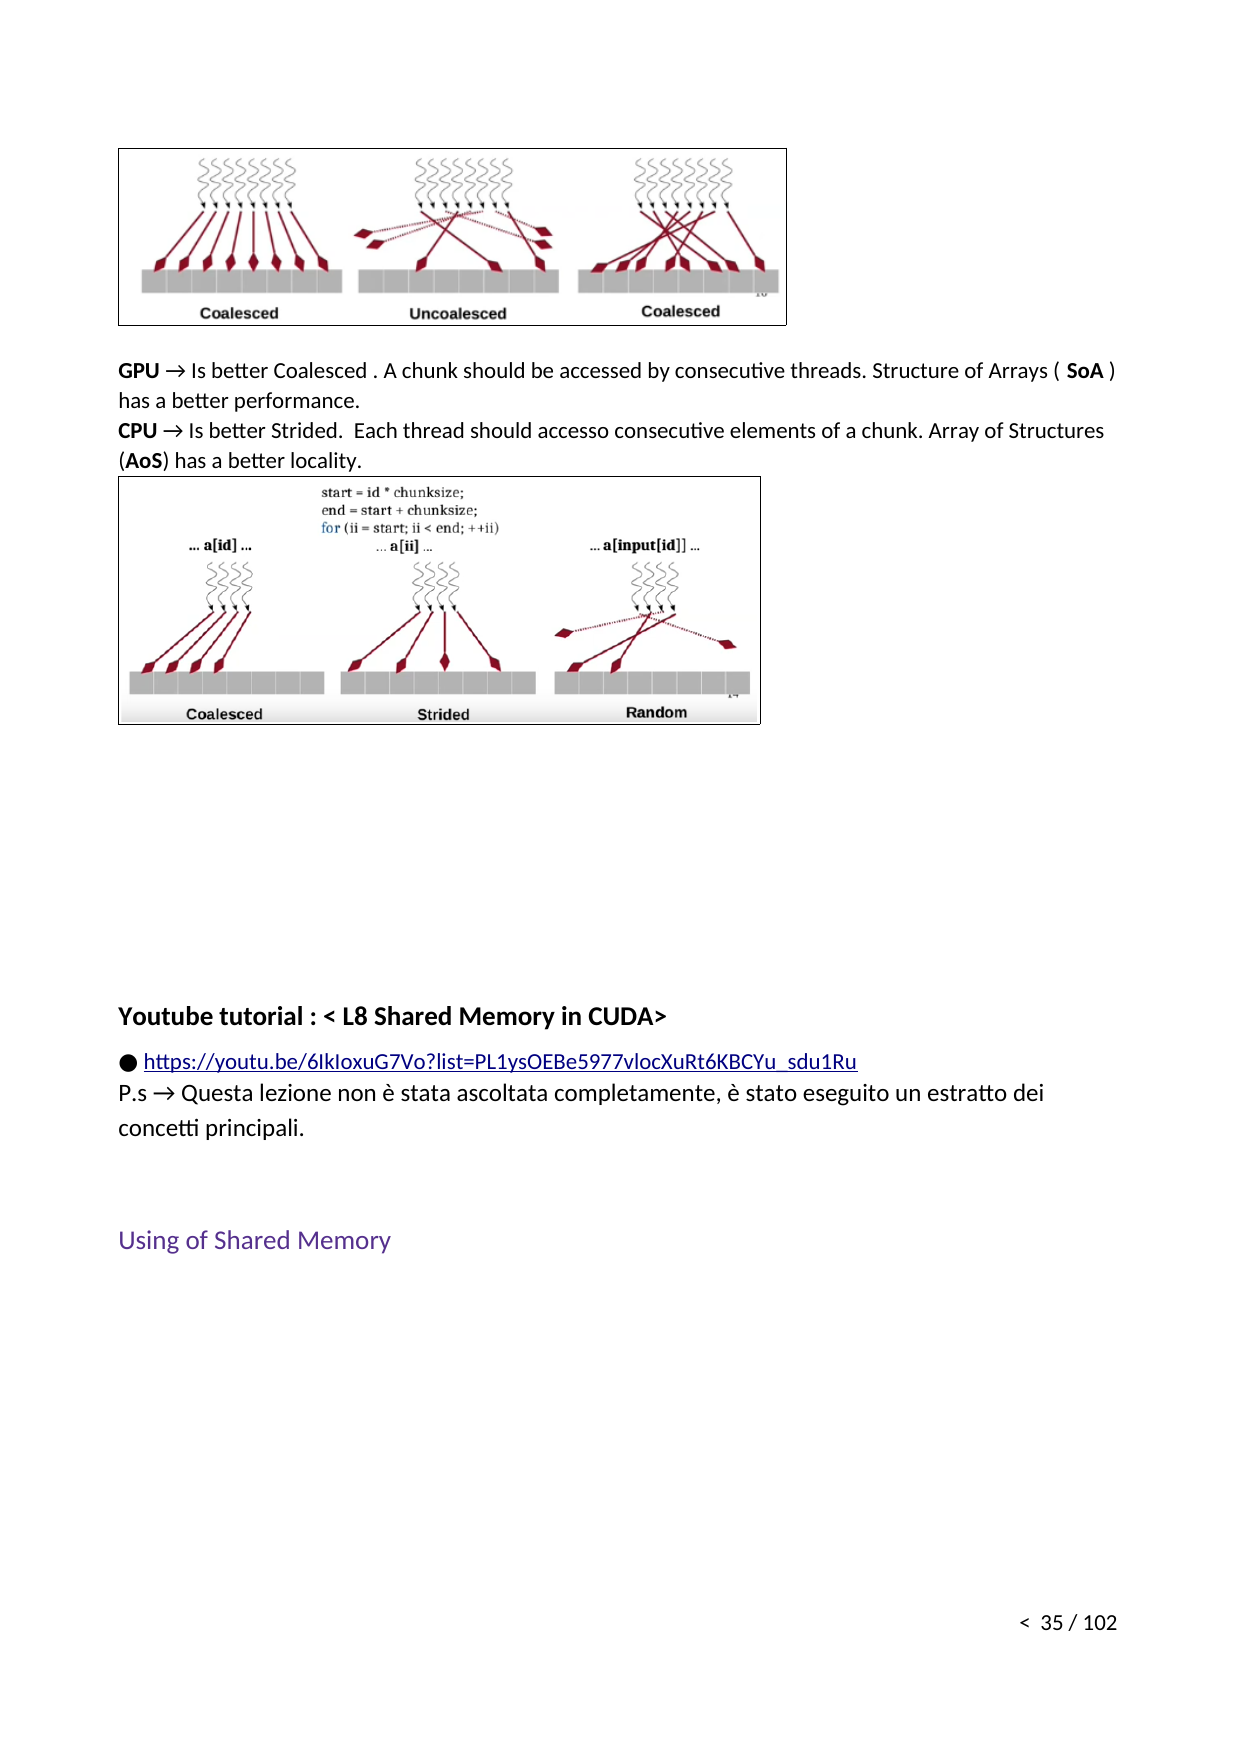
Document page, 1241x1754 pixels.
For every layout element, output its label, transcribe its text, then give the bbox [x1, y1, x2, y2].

subtitle Using of Shared Memory [118, 1223, 1122, 1256]
picture [121, 150, 784, 322]
text CPU → Is better Strided. Each thread should accesso consecutive elements of a chunk. Array of Structures (AoS) has a better locality. [118, 416, 1122, 474]
text P.s → Questa lezione non è stata ascoltata completamente, è stato eseguito un estratto dei concetti principali. [118, 1077, 1122, 1142]
subtitle Youtube tutorial : < L8 Shared Memory in CUDA> [118, 999, 1122, 1032]
text ● https://youtu.be/6IkIoxuG7Vo?list=PL1ysOEBe5977vlocXuRt6KBCYu_sdu1Ru [118, 1047, 1122, 1075]
text GPU → Is better Coalesced . A chunk should be accessed by consecutive threads. Structure of Arrays ( SoA ) has a better performance. [118, 356, 1122, 414]
picture [121, 479, 757, 722]
